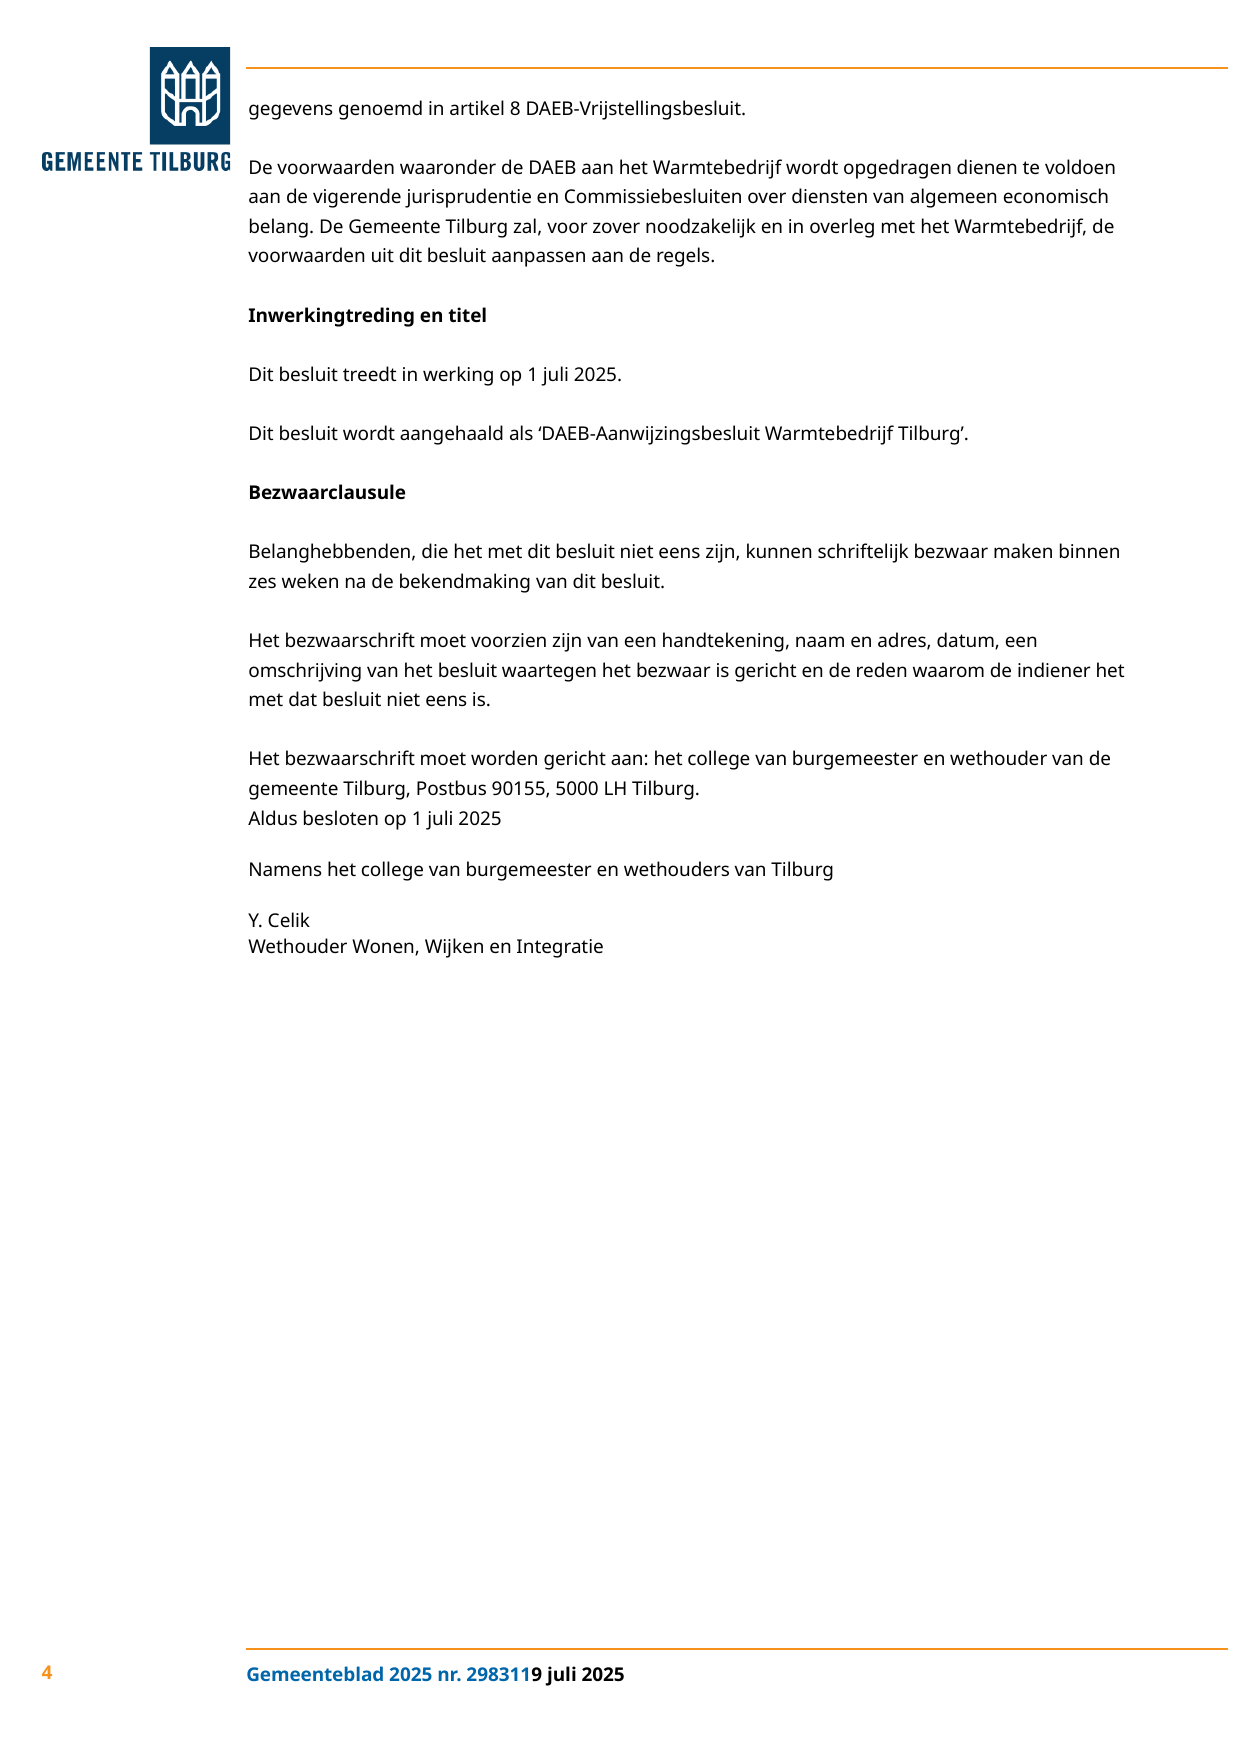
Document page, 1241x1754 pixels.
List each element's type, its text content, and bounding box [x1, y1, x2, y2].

text Dit besluit treedt in werking op 1 juli 2025. [248, 361, 1152, 387]
text gegevens genoemd in artikel 8 DAEB-Vrijstellingsbesluit. [248, 95, 1152, 121]
text Inwerkingtreding en titel [248, 302, 1152, 328]
picture [41, 47, 231, 172]
text De voorwaarden waaronder de DAEB aan het Warmtebedrijf wordt opgedragen dienen te voldoen aan de vigerende jurisprudentie en Commissiebesluiten over diensten van algemeen economisch belang. De Gemeente Tilburg zal, voor zover noodzakelijk en in overleg met het Warmtebedrijf, de voorwaarden uit dit besluit aanpassen aan de regels. [248, 154, 1152, 268]
text Het bezwaarschrift moet worden gericht aan: het college van burgemeester en wethouder van de gemeente Tilburg, Postbus 90155, 5000 LH Tilburg. [248, 746, 1152, 801]
text Aldus besloten op 1 juli 2025 [248, 805, 1152, 831]
text Bezwaarclausule [248, 479, 1152, 505]
text Dit besluit wordt aangehaald als ‘DAEB-Aanwijzingsbesluit Warmtebedrijf Tilburg’. [248, 420, 1152, 446]
text Namens het college van burgemeester en wethouders van Tilburg [248, 856, 1152, 882]
text Belanghebbenden, die het met dit besluit niet eens zijn, kunnen schriftelijk bezwaar maken binnen zes weken na de bekendmaking van dit besluit. [248, 538, 1152, 594]
text Het bezwaarschrift moet voorzien zijn van een handtekening, naam en adres, datum, een omschrijving van het besluit waartegen het bezwaar is gericht en de reden waarom de indiener het met dat besluit niet eens is. [248, 627, 1152, 712]
text Y. Celik [248, 908, 1152, 933]
text Wethouder Wonen, Wijken en Integratie [248, 933, 1152, 959]
